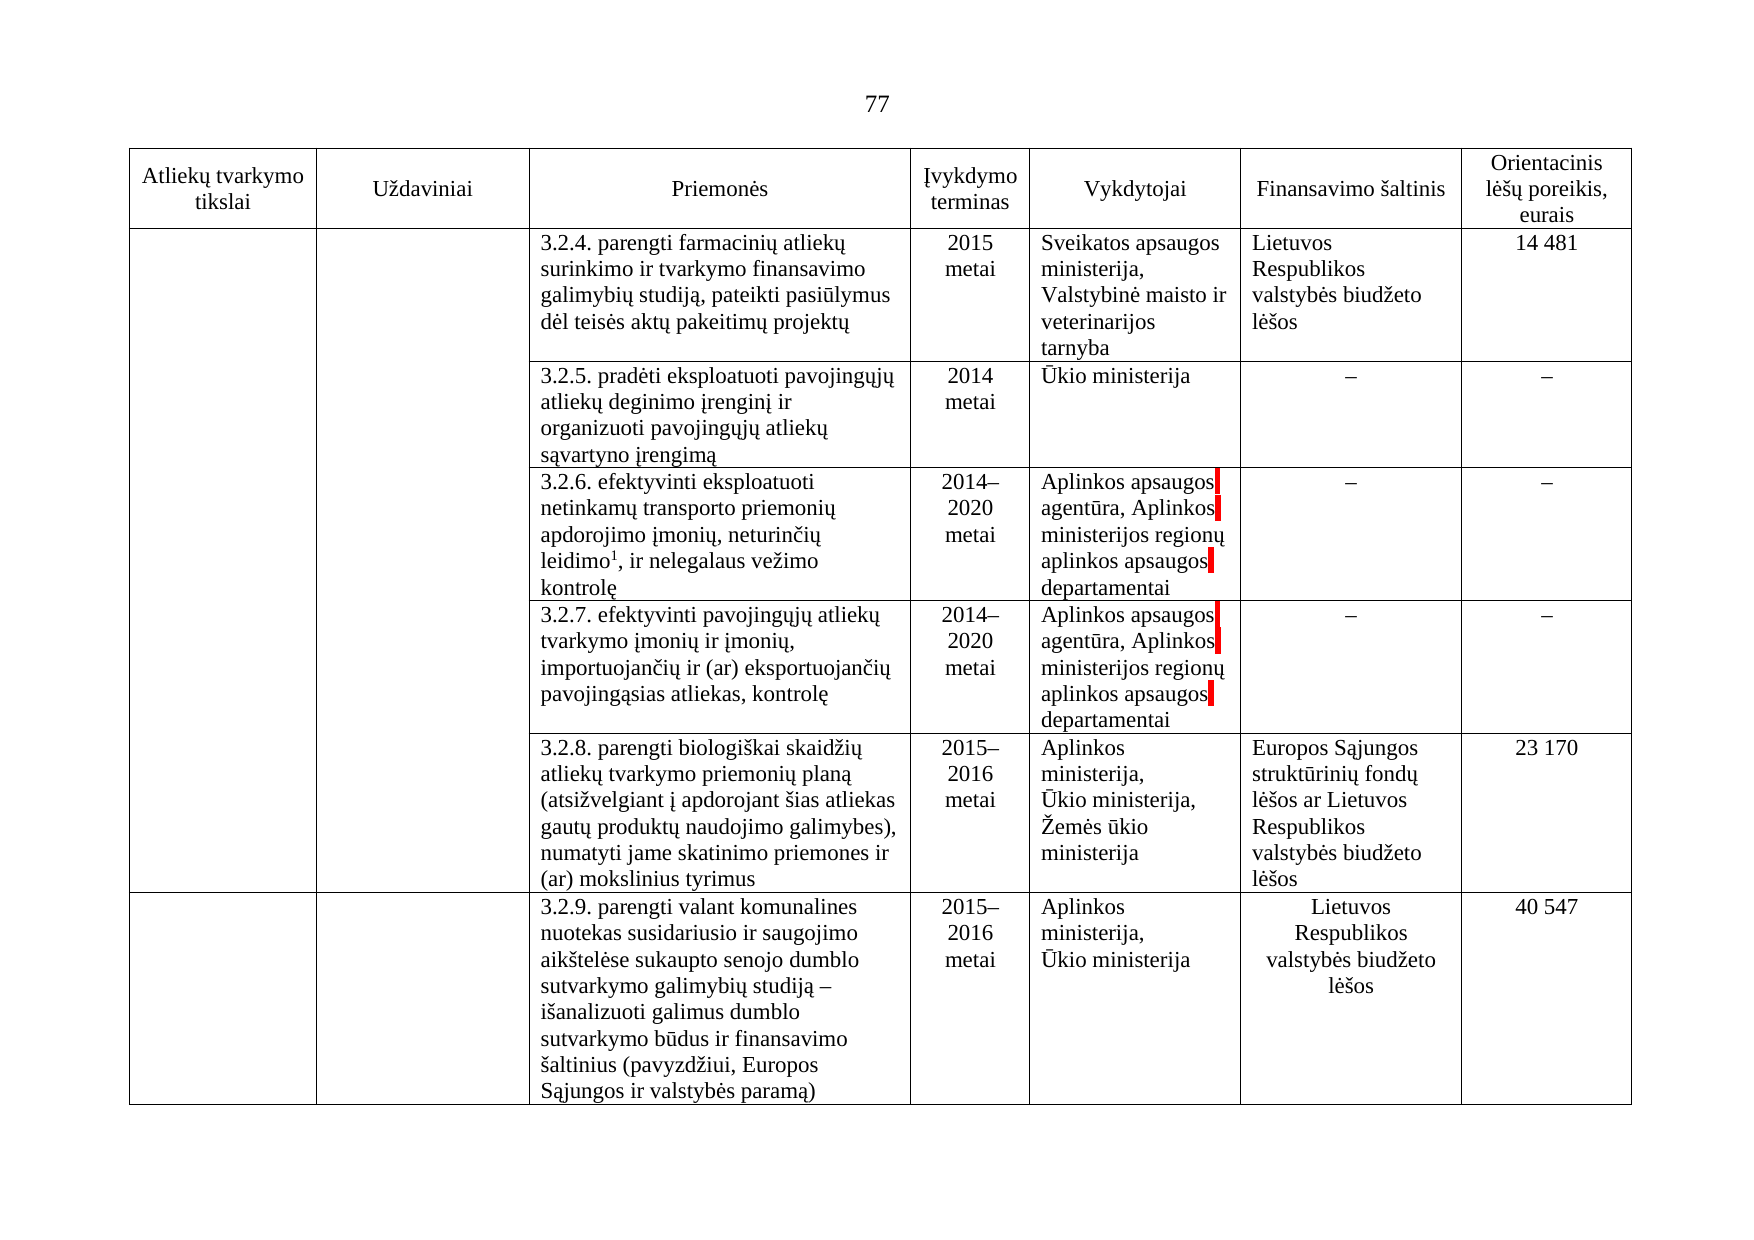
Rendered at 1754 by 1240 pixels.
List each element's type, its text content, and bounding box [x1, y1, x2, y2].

table_cell 2014–2020 metai [911, 468, 1029, 600]
table_cell Ūkio ministerija [1030, 362, 1240, 467]
table_cell [317, 229, 529, 892]
table_cell 40 547 [1462, 893, 1631, 1104]
table_header Orientacinis lėšų poreikis, eurais [1462, 149, 1631, 228]
table_cell Aplinkos apsaugos agentūra, Aplinkos ministerijos regionų aplinkos apsaugos departamentai [1030, 468, 1240, 600]
table_cell [130, 229, 316, 892]
table_header Uždaviniai [317, 149, 529, 228]
table_cell 3.2.9. parengti valant komunalines nuotekas susidariusio ir saugojimo aikštelėse sukaupto senojo dumblo sutvarkymo galimybių studiją – išanalizuoti galimus dumblo sutvarkymo būdus ir finansavimo šaltinius (pavyzdžiui, Europos Sąjungos ir valstybės paramą) [530, 893, 910, 1104]
table_header Atliekų tvarkymo tikslai [130, 149, 316, 228]
table_cell – [1241, 362, 1461, 467]
table_cell 2015–2016 metai [911, 893, 1029, 1104]
table_cell Sveikatos apsaugos ministerija, Valstybinė maisto ir veterinarijos tarnyba [1030, 229, 1240, 361]
table_cell 2015–2016 metai [911, 734, 1029, 892]
table_cell Lietuvos Respublikos valstybės biudžeto lėšos [1241, 893, 1461, 1104]
table_cell – [1241, 601, 1461, 733]
table_cell 23 170 [1462, 734, 1631, 892]
table_cell 3.2.4. parengti farmacinių atliekų surinkimo ir tvarkymo finansavimo galimybių studiją, pateikti pasiūlymus dėl teisės aktų pakeitimų projektų [530, 229, 910, 361]
table_header Įvykdymo terminas [911, 149, 1029, 228]
table_cell Aplinkos ministerija, Ūkio ministerija, Žemės ūkio ministerija [1030, 734, 1240, 892]
table_header Vykdytojai [1030, 149, 1240, 228]
table_cell 2014 metai [911, 362, 1029, 467]
table_cell 3.2.5. pradėti eksploatuoti pavojingųjų atliekų deginimo įrenginį ir organizuoti pavojingųjų atliekų sąvartyno įrengimą [530, 362, 910, 467]
table_cell 2014–2020 metai [911, 601, 1029, 733]
table_cell 3.2.6. efektyvinti eksploatuoti netinkamų transporto priemonių apdorojimo įmonių, neturinčių leidimo1, ir nelegalaus vežimo kontrolę [530, 468, 910, 600]
table_cell 2015 metai [911, 229, 1029, 361]
table_cell 14 481 [1462, 229, 1631, 361]
table_cell – [1241, 468, 1461, 600]
table_cell Europos Sąjungos struktūrinių fondų lėšos ar Lietuvos Respublikos valstybės biudžeto lėšos [1241, 734, 1461, 892]
table_cell 3.2.7. efektyvinti pavojingųjų atliekų tvarkymo įmonių ir įmonių, importuojančių ir (ar) eksportuojančių pavojingąsias atliekas, kontrolę [530, 601, 910, 733]
table_cell – [1462, 362, 1631, 467]
table_header Finansavimo šaltinis [1241, 149, 1461, 228]
table_header Priemonės [530, 149, 910, 228]
table_cell 3.2.8. parengti biologiškai skaidžių atliekų tvarkymo priemonių planą (atsižvelgiant į apdorojant šias atliekas gautų produktų naudojimo galimybes), numatyti jame skatinimo priemones ir (ar) mokslinius tyrimus [530, 734, 910, 892]
table_cell [130, 893, 316, 1104]
table_cell Aplinkos apsaugos agentūra, Aplinkos ministerijos regionų aplinkos apsaugos departamentai [1030, 601, 1240, 733]
table_cell Lietuvos Respublikos valstybės biudžeto lėšos [1241, 229, 1461, 361]
table_cell – [1462, 601, 1631, 733]
table_cell [317, 893, 529, 1104]
table_cell Aplinkos ministerija, Ūkio ministerija [1030, 893, 1240, 1104]
table_cell – [1462, 468, 1631, 600]
